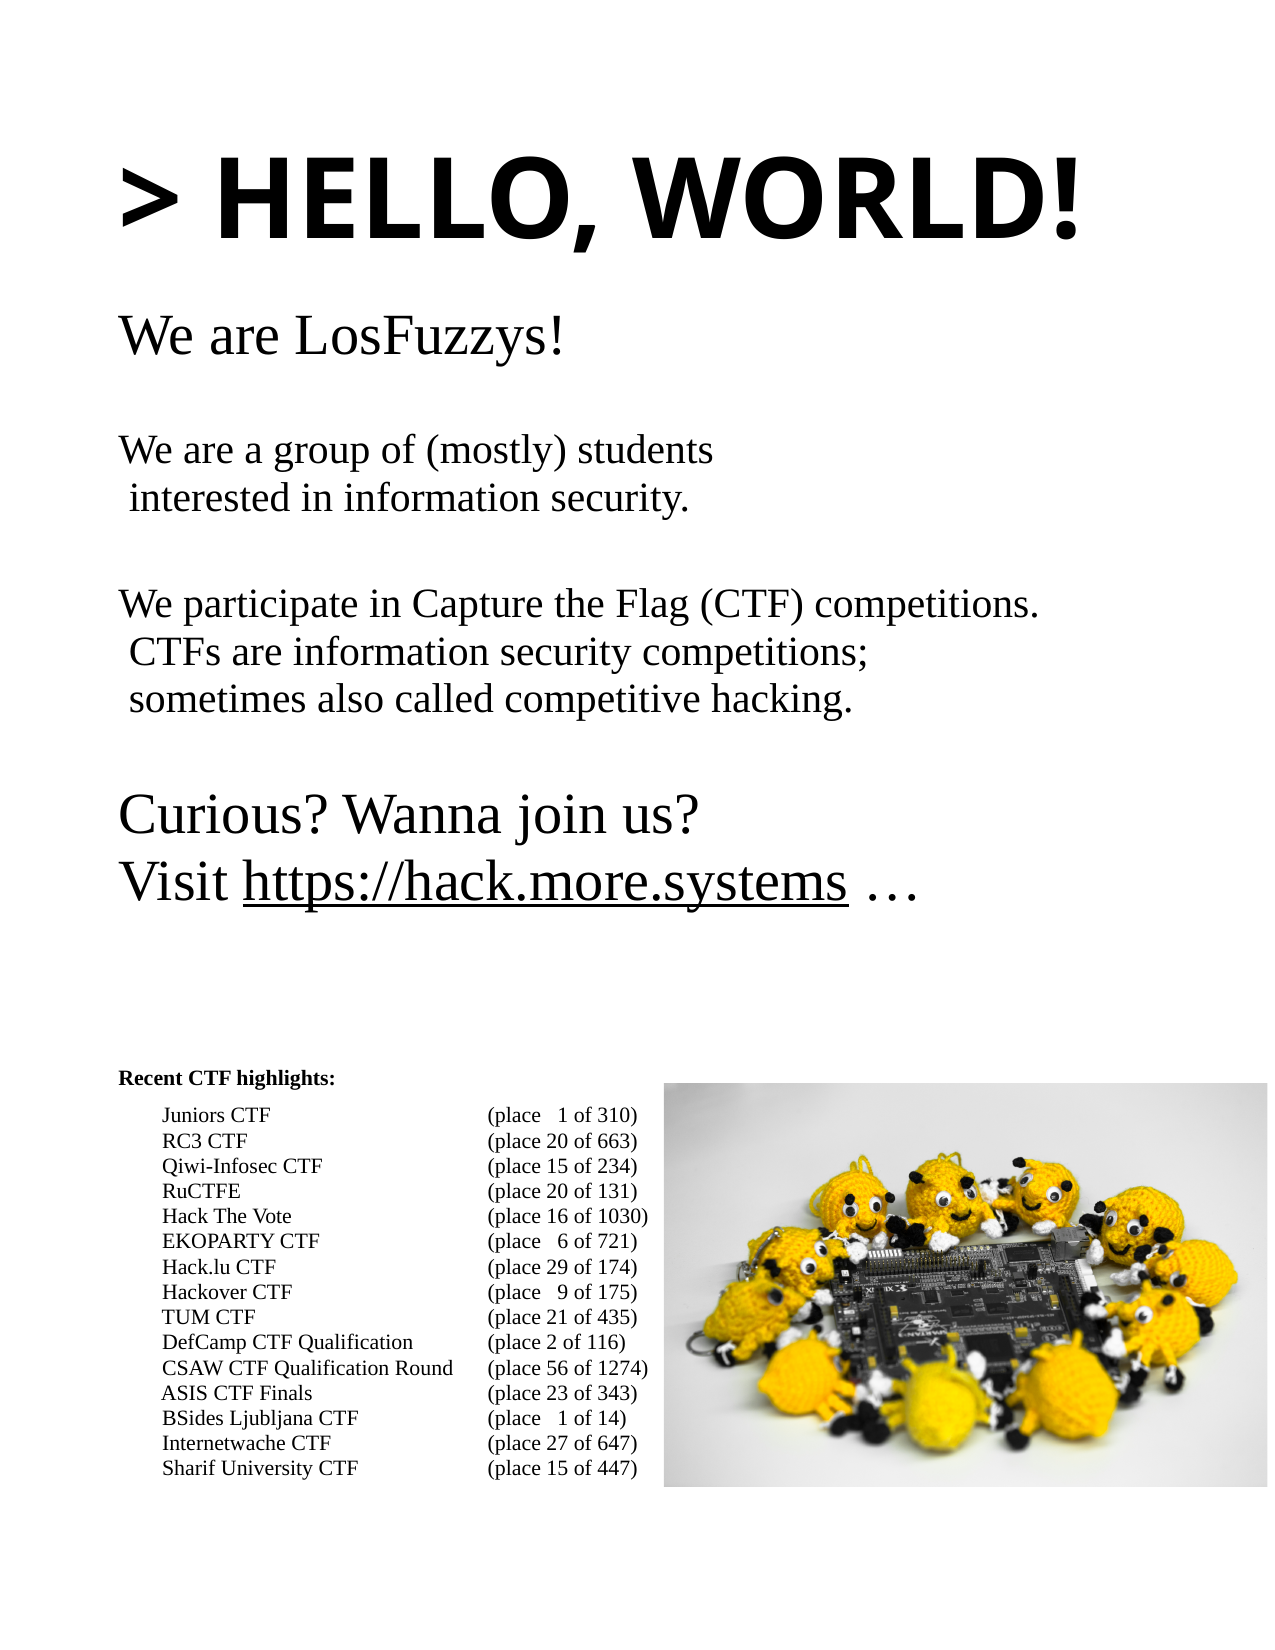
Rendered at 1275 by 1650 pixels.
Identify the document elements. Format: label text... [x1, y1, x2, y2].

text BSides Ljubljana CTF (place 1 of 14) [118, 1405, 663, 1430]
text RuCTFE (place 20 of 131) [118, 1178, 663, 1203]
text Sharif University CTF (place 15 of 447) [118, 1455, 663, 1481]
text CTFs are information security competitions; [118, 626, 1157, 674]
text Hackover CTF (place 9 of 175) [118, 1279, 663, 1304]
text CSAW CTF Qualification Round (place 56 of 1274) [118, 1354, 663, 1380]
text Qiwi-Infosec CTF (place 15 of 234) [118, 1153, 663, 1178]
text sometimes also called competitive hacking. [118, 674, 1157, 722]
text > HELLO, WORLD! [118, 118, 1157, 271]
text Visit https://hack.more.systems … [118, 846, 1157, 913]
text Internetwache CTF (place 27 of 647) [118, 1430, 663, 1455]
picture [663, 1083, 1268, 1487]
text interested in information security. [118, 473, 1157, 521]
text RC3 CTF (place 20 of 663) [118, 1128, 663, 1153]
text ASIS CTF Finals (place 23 of 343) [118, 1380, 663, 1405]
text We are LosFuzzys! [118, 300, 1157, 367]
text Hack The Vote (place 16 of 1030) [118, 1203, 663, 1228]
text Recent CTF highlights: [118, 1027, 1157, 1090]
text Juniors CTF (place 1 of 310) [118, 1102, 663, 1128]
text TUM CTF (place 21 of 435) [118, 1304, 663, 1329]
text Curious? Wanna join us? [118, 779, 1157, 846]
text EKOPARTY CTF (place 6 of 721) Hack.lu CTF (place 29 of 174) [118, 1228, 663, 1279]
text We participate in Capture the Flag (CTF) competitions. [118, 578, 1157, 626]
text DefCamp CTF Qualification (place 2 of 116) [118, 1329, 663, 1354]
text We are a group of (mostly) students [118, 425, 1157, 473]
